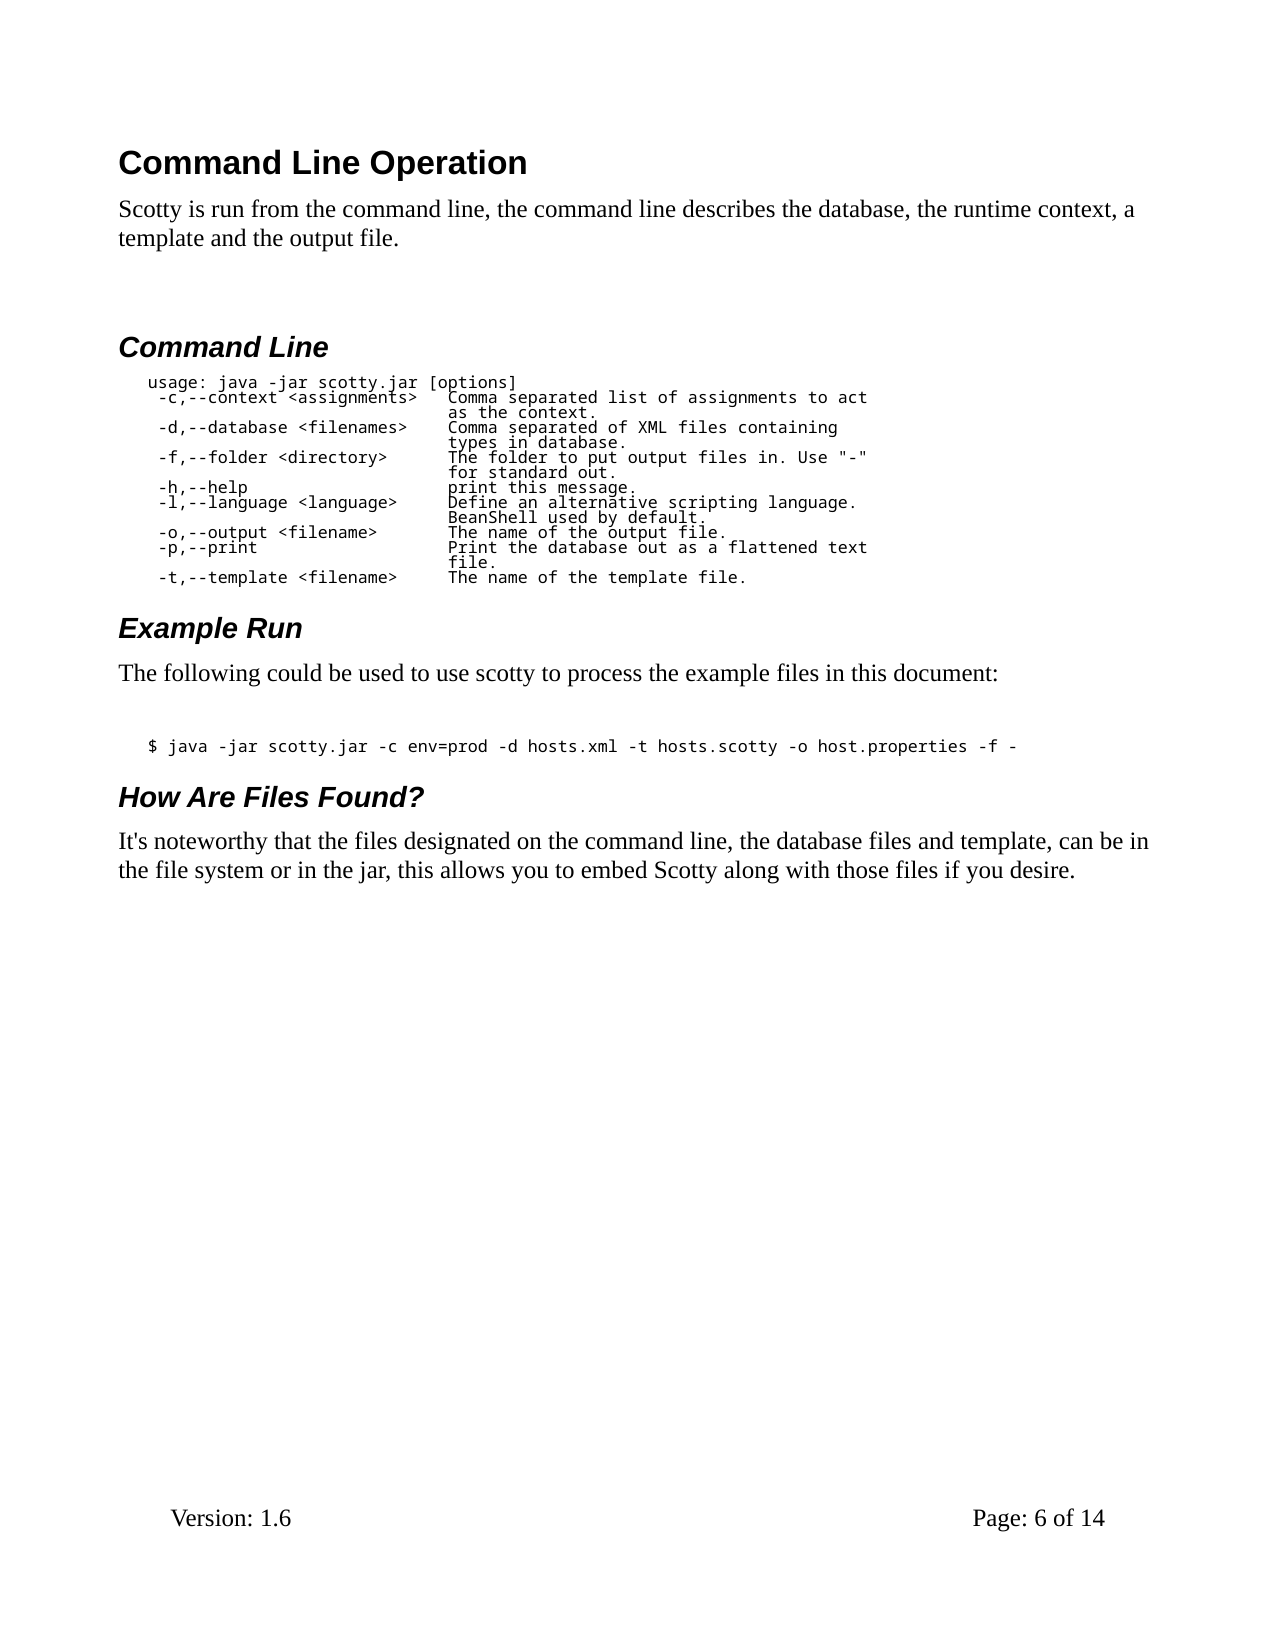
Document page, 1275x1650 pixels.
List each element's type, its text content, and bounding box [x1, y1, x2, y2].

text It's noteworthy that the files designated on the command line, the database files and template, can be in the file system or in the jar, this allows you to embed Scotty along with those files if you desire. [118, 826, 1157, 884]
subtitle How Are Files Found? [118, 780, 1157, 814]
text -c,--context <assignments> Comma separated list of assignments to act [148, 392, 1157, 407]
subtitle Command Line [118, 331, 1157, 364]
text as the context. [148, 407, 1157, 422]
text -d,--database <filenames> Comma separated of XML files containing [148, 422, 1157, 437]
text -l,--language <language> Define an alternative scripting language. [148, 497, 1157, 512]
text file. [148, 557, 1157, 572]
text Scotty is run from the command line, the command line describes the database, the runtime context, a template and the output file. [118, 194, 1157, 252]
text usage: java -jar scotty.jar [options] [148, 377, 1157, 392]
text BeanShell used by default. [148, 512, 1157, 527]
text -p,--print Print the database out as a flattened text [148, 542, 1157, 557]
text $ java -jar scotty.jar -c env=prod -d hosts.xml -t hosts.scotty -o host.properties -f - [148, 740, 1157, 755]
subtitle Command Line Operation [118, 143, 1157, 182]
text for standard out. [148, 467, 1157, 482]
text -h,--help print this message. [148, 482, 1157, 497]
text The following could be used to use scotty to process the example files in this document: [118, 658, 1157, 686]
text -o,--output <filename> The name of the output file. [148, 527, 1157, 542]
text -t,--template <filename> The name of the template file. [148, 572, 1157, 587]
text -f,--folder <directory> The folder to put output files in. Use "-" [148, 452, 1157, 467]
text types in database. [148, 437, 1157, 452]
subtitle Example Run [118, 612, 1157, 645]
